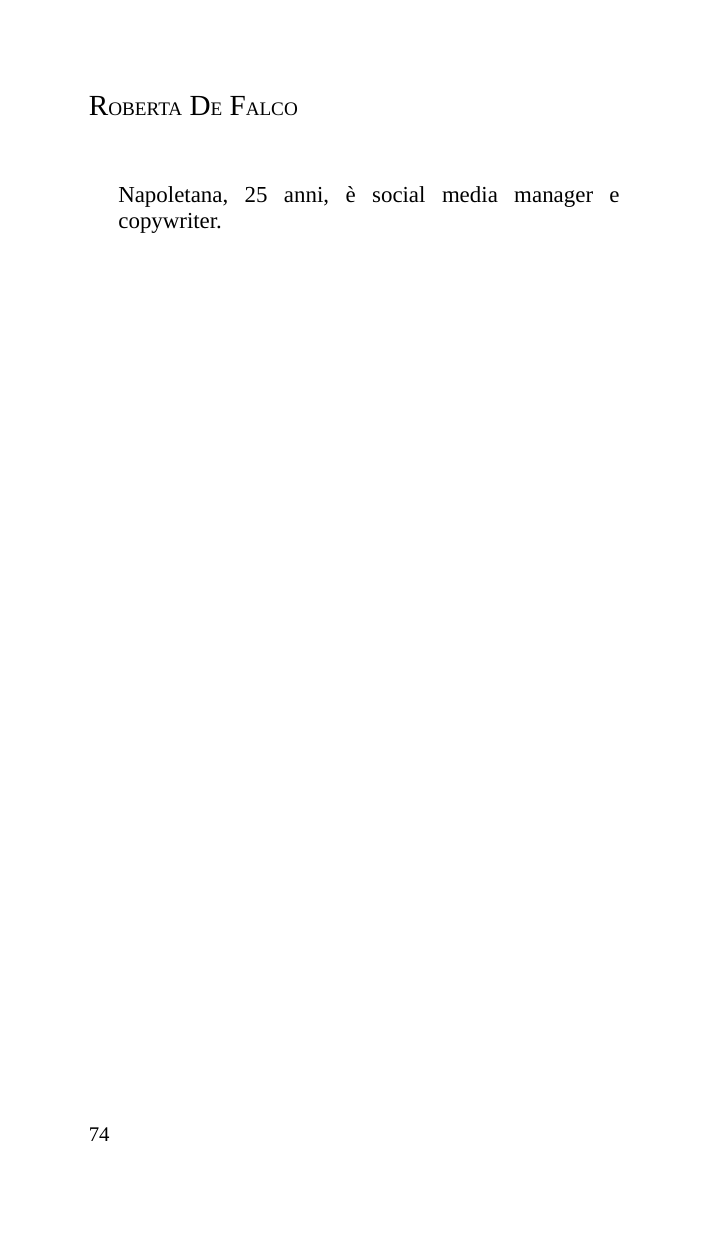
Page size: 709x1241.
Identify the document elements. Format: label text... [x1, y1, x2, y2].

text Napoletana, 25 anni, è social media manager e copywriter. [118, 181, 620, 234]
text Roberta De Falco [88, 88, 620, 122]
